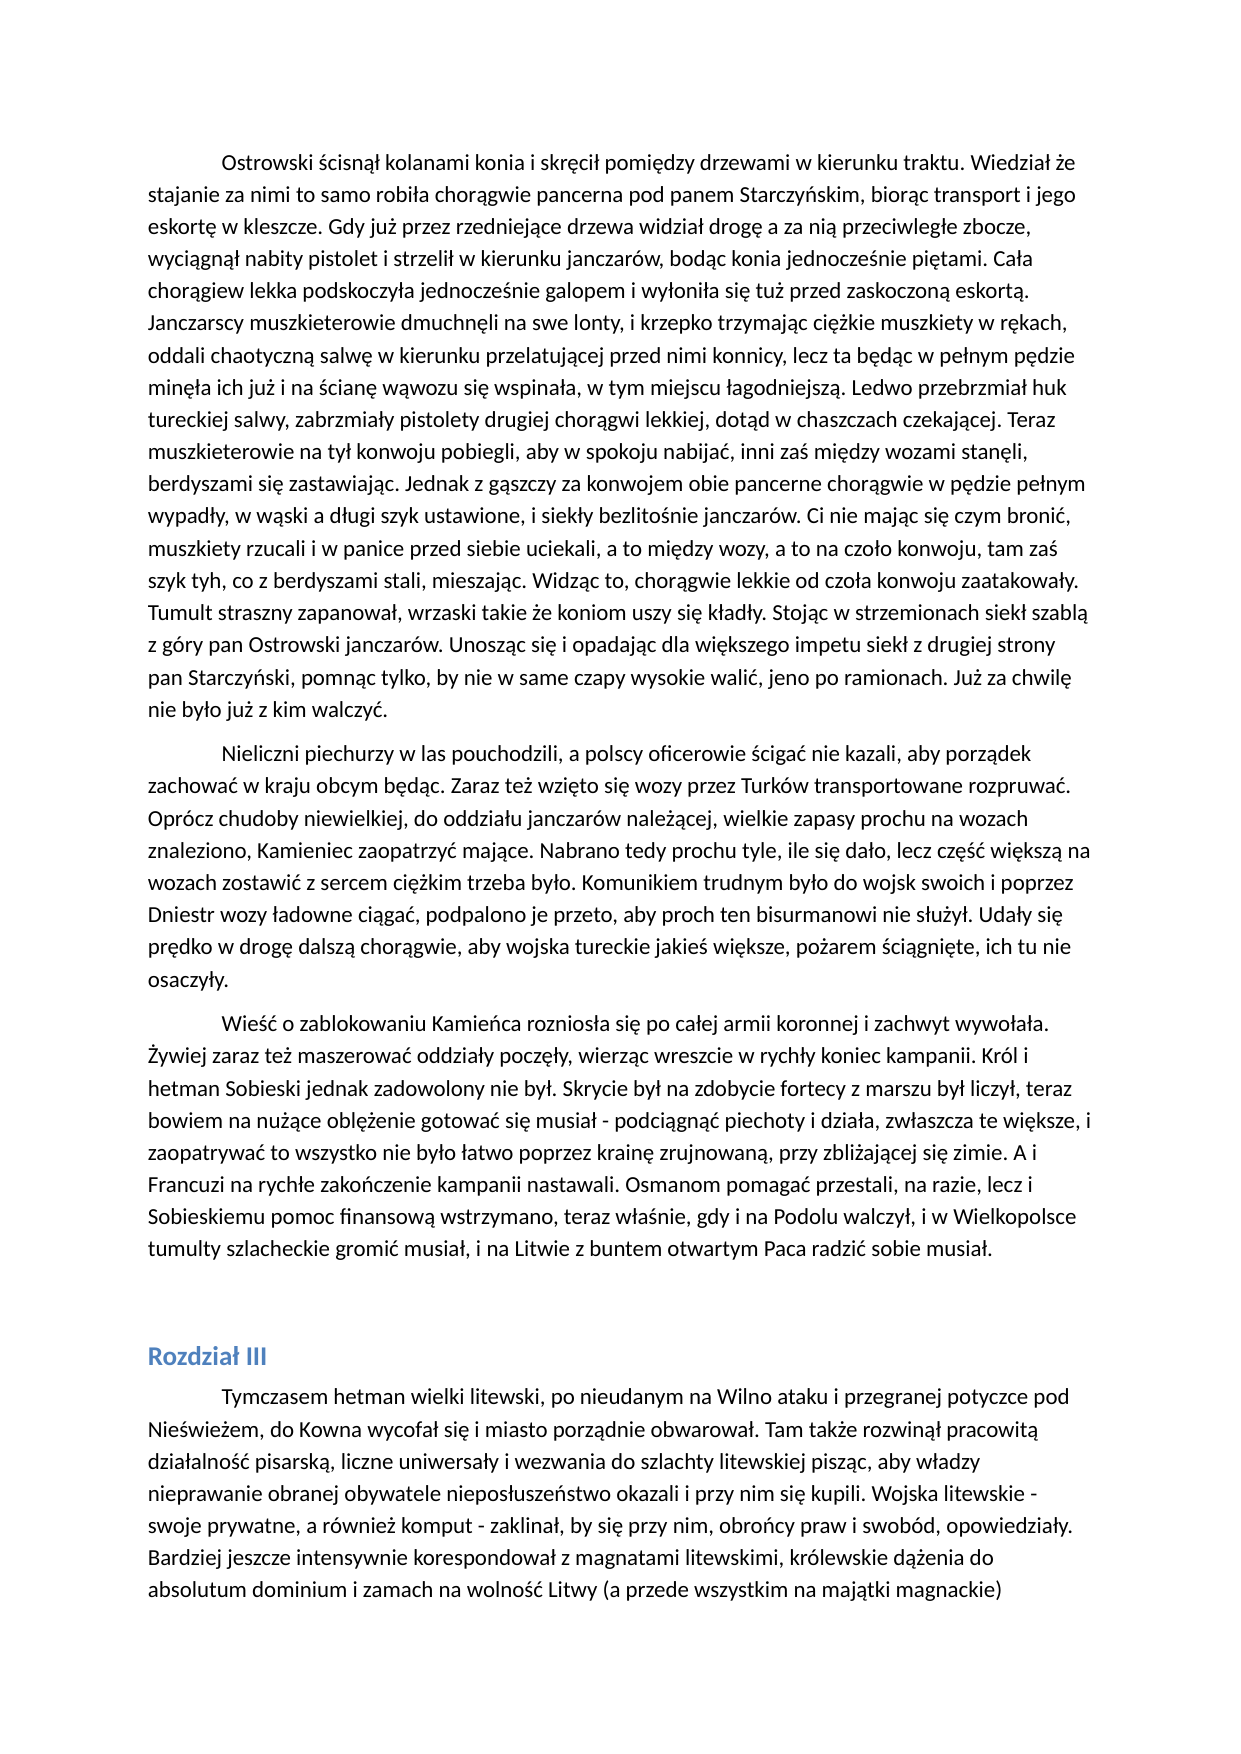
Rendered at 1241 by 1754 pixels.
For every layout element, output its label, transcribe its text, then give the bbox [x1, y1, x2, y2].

subtitle Rozdział III [148, 1339, 1093, 1372]
text Ostrowski ścisnął kolanami konia i skręcił pomiędzy drzewami w kierunku traktu. Wiedział że stajanie za nimi to samo robiła chorągwie pancerna pod panem Starczyńskim, biorąc transport i jego eskortę w kleszcze. Gdy już przez rzedniejące drzewa widział drogę a za nią przeciwległe zbocze, wyciągnął nabity pistolet i strzelił w kierunku janczarów, bodąc konia jednocześnie piętami. Cała chorągiew lekka podskoczyła jednocześnie galopem i wyłoniła się tuż przed zaskoczoną eskortą. Janczarscy muszkieterowie dmuchnęli na swe lonty, i krzepko trzymając ciężkie muszkiety w rękach, oddali chaotyczną salwę w kierunku przelatującej przed nimi konnicy, lecz ta będąc w pełnym pędzie minęła ich już i na ścianę wąwozu się wspinała, w tym miejscu łagodniejszą. Ledwo przebrzmiał huk tureckiej salwy, zabrzmiały pistolety drugiej chorągwi lekkiej, dotąd w chaszczach czekającej. Teraz muszkieterowie na tył konwoju pobiegli, aby w spokoju nabijać, inni zaś między wozami stanęli, berdyszami się zastawiając. Jednak z gąszczy za konwojem obie pancerne chorągwie w pędzie pełnym wypadły, w wąski a długi szyk ustawione, i siekły bezlitośnie janczarów. Ci nie mając się czym bronić, muszkiety rzucali i w panice przed siebie uciekali, a to między wozy, a to na czoło konwoju, tam zaś szyk tyh, co z berdyszami stali, mieszając. Widząc to, chorągwie lekkie od czoła konwoju zaatakowały. Tumult straszny zapanował, wrzaski takie że koniom uszy się kładły. Stojąc w strzemionach siekł szablą z góry pan Ostrowski janczarów. Unosząc się i opadając dla większego impetu siekł z drugiej strony pan Starczyński, pomnąc tylko, by nie w same czapy wysokie walić, jeno po ramionach. Już za chwilę nie było już z kim walczyć. [148, 148, 1093, 723]
text Tymczasem hetman wielki litewski, po nieudanym na Wilno ataku i przegranej potyczce pod Nieświeżem, do Kowna wycofał się i miasto porządnie obwarował. Tam także rozwinął pracowitą działalność pisarską, liczne uniwersały i wezwania do szlachty litewskiej pisząc, aby władzy nieprawanie obranej obywatele nieposłuszeństwo okazali i przy nim się kupili. Wojska litewskie - swoje prywatne, a również komput - zaklinał, by się przy nim, obrońcy praw i swobód, opowiedziały. Bardziej jeszcze intensywnie korespondował z magnatami litewskimi, królewskie dążenia do absolutum dominium i zamach na wolność Litwy (a przede wszystkim na majątki magnackie) [148, 1382, 1093, 1604]
text Wieść o zablokowaniu Kamieńca rozniosła się po całej armii koronnej i zachwyt wywołała. Żywiej zaraz też maszerować oddziały poczęły, wierząc wreszcie w rychły koniec kampanii. Król i hetman Sobieski jednak zadowolony nie był. Skrycie był na zdobycie fortecy z marszu był liczył, teraz bowiem na nużące oblężenie gotować się musiał - podciągnąć piechoty i działa, zwłaszcza te większe, i zaopatrywać to wszystko nie było łatwo poprzez krainę zrujnowaną, przy zbliżającej się zimie. A i Francuzi na rychłe zakończenie kampanii nastawali. Osmanom pomagać przestali, na razie, lecz i Sobieskiemu pomoc finansową wstrzymano, teraz właśnie, gdy i na Podolu walczył, i w Wielkopolsce tumulty szlacheckie gromić musiał, i na Litwie z buntem otwartym Paca radzić sobie musiał. [148, 1009, 1093, 1263]
text Nieliczni piechurzy w las pouchodzili, a polscy oficerowie ścigać nie kazali, aby porządek zachować w kraju obcym będąc. Zaraz też wzięto się wozy przez Turków transportowane rozpruwać. Oprócz chudoby niewielkiej, do oddziału janczarów należącej, wielkie zapasy prochu na wozach znaleziono, Kamieniec zaopatrzyć mające. Nabrano tedy prochu tyle, ile się dało, lecz część większą na wozach zostawić z sercem ciężkim trzeba było. Komunikiem trudnym było do wojsk swoich i poprzez Dniestr wozy ładowne ciągać, podpalono je przeto, aby proch ten bisurmanowi nie służył. Udały się prędko w drogę dalszą chorągwie, aby wojska tureckie jakieś większe, pożarem ściągnięte, ich tu nie osaczyły. [148, 739, 1093, 993]
